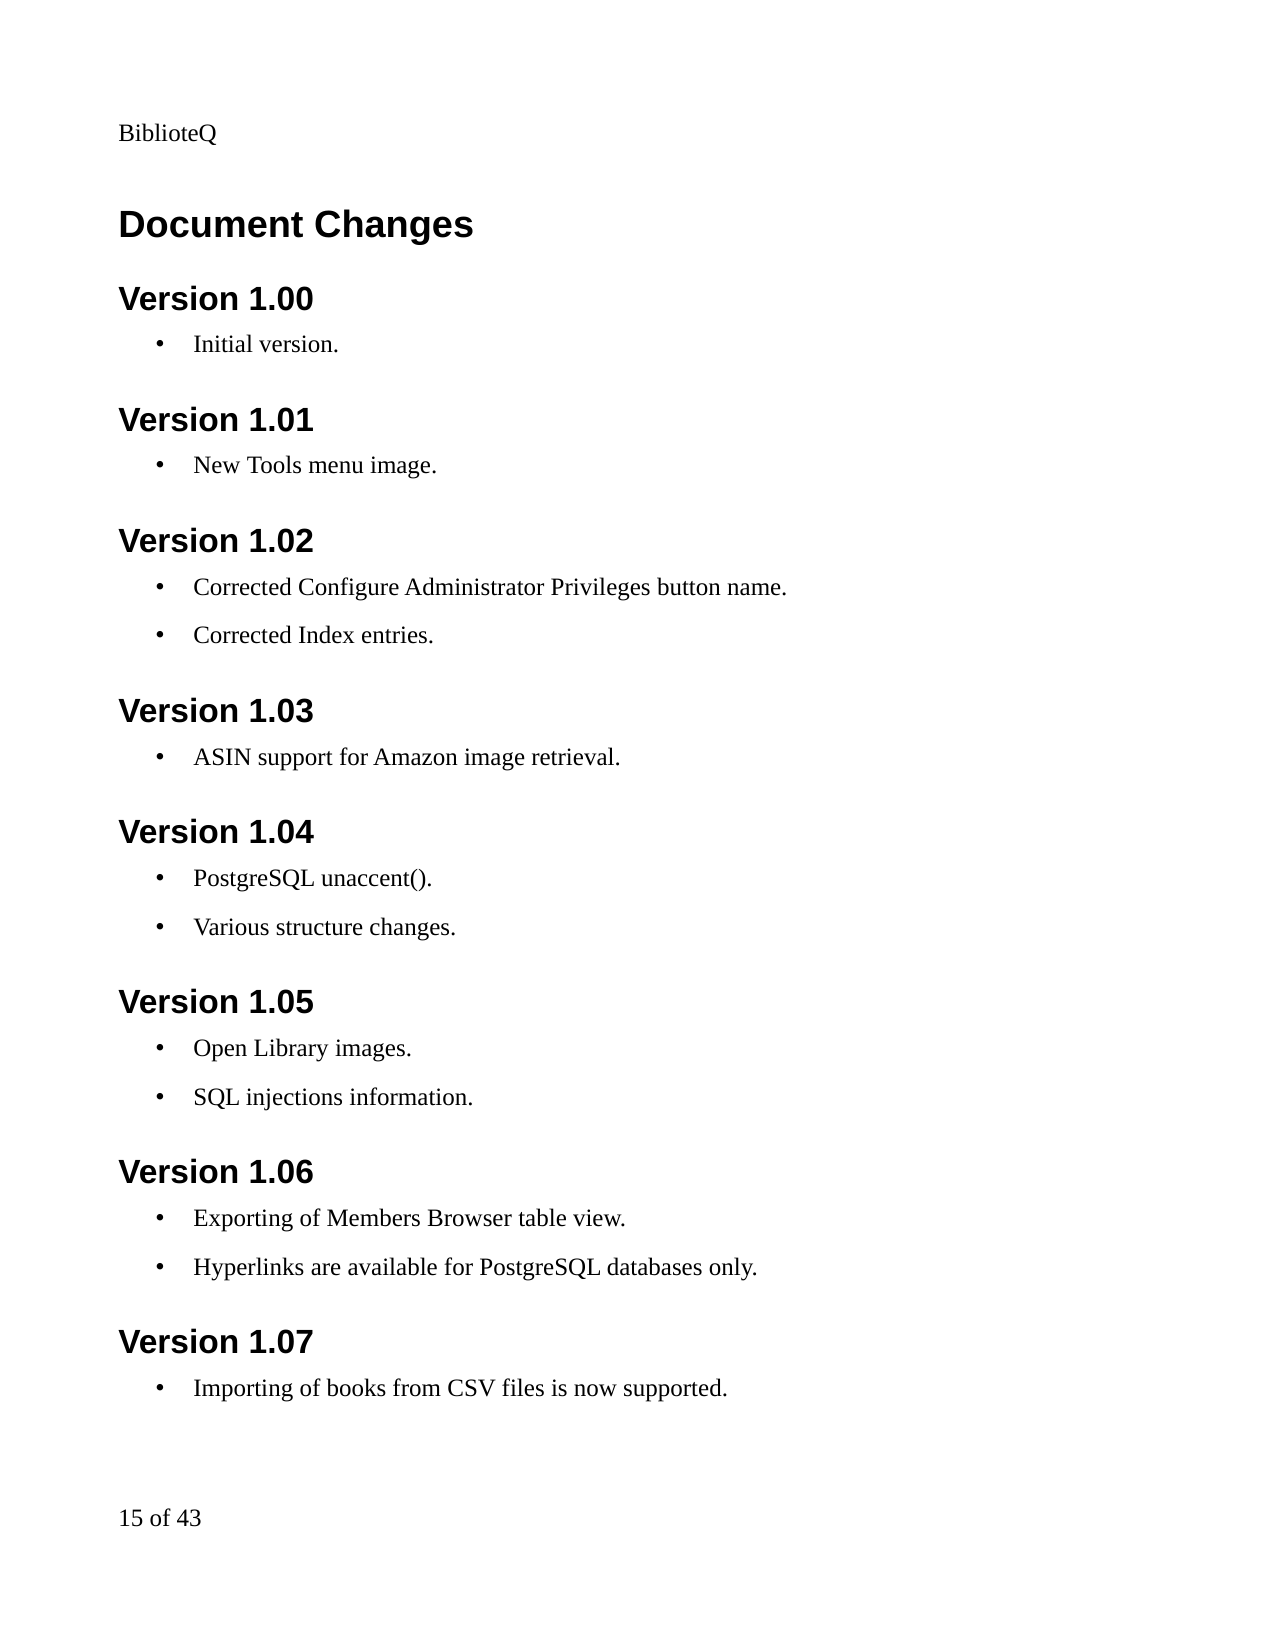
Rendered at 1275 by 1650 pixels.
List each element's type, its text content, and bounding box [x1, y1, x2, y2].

subtitle Version 1.07 [118, 1322, 1157, 1361]
subtitle Version 1.02 [118, 520, 1157, 559]
list Importing of books from CSV files is now supported. [156, 1373, 1157, 1402]
list New Tools menu image. [156, 451, 1157, 479]
subtitle Version 1.01 [118, 399, 1157, 438]
list Hyperlinks are available for PostgreSQL databases only. [156, 1252, 1157, 1281]
subtitle Version 1.03 [118, 691, 1157, 729]
list PostgreSQL unaccent(). [156, 863, 1157, 891]
list Corrected Index entries. [156, 621, 1157, 649]
subtitle Version 1.06 [118, 1152, 1157, 1190]
list Corrected Configure Administrator Privileges button name. [156, 572, 1157, 600]
subtitle Version 1.04 [118, 812, 1157, 850]
subtitle Document Changes [118, 201, 1157, 245]
list Open Library images. [156, 1033, 1157, 1062]
list ASIN support for Amazon image retrieval. [156, 742, 1157, 770]
subtitle Version 1.00 [118, 278, 1157, 317]
subtitle Version 1.05 [118, 982, 1157, 1020]
list SQL injections information. [156, 1082, 1157, 1111]
list Initial version. [156, 329, 1157, 358]
list Various structure changes. [156, 912, 1157, 941]
list Exporting of Members Browser table view. [156, 1203, 1157, 1232]
